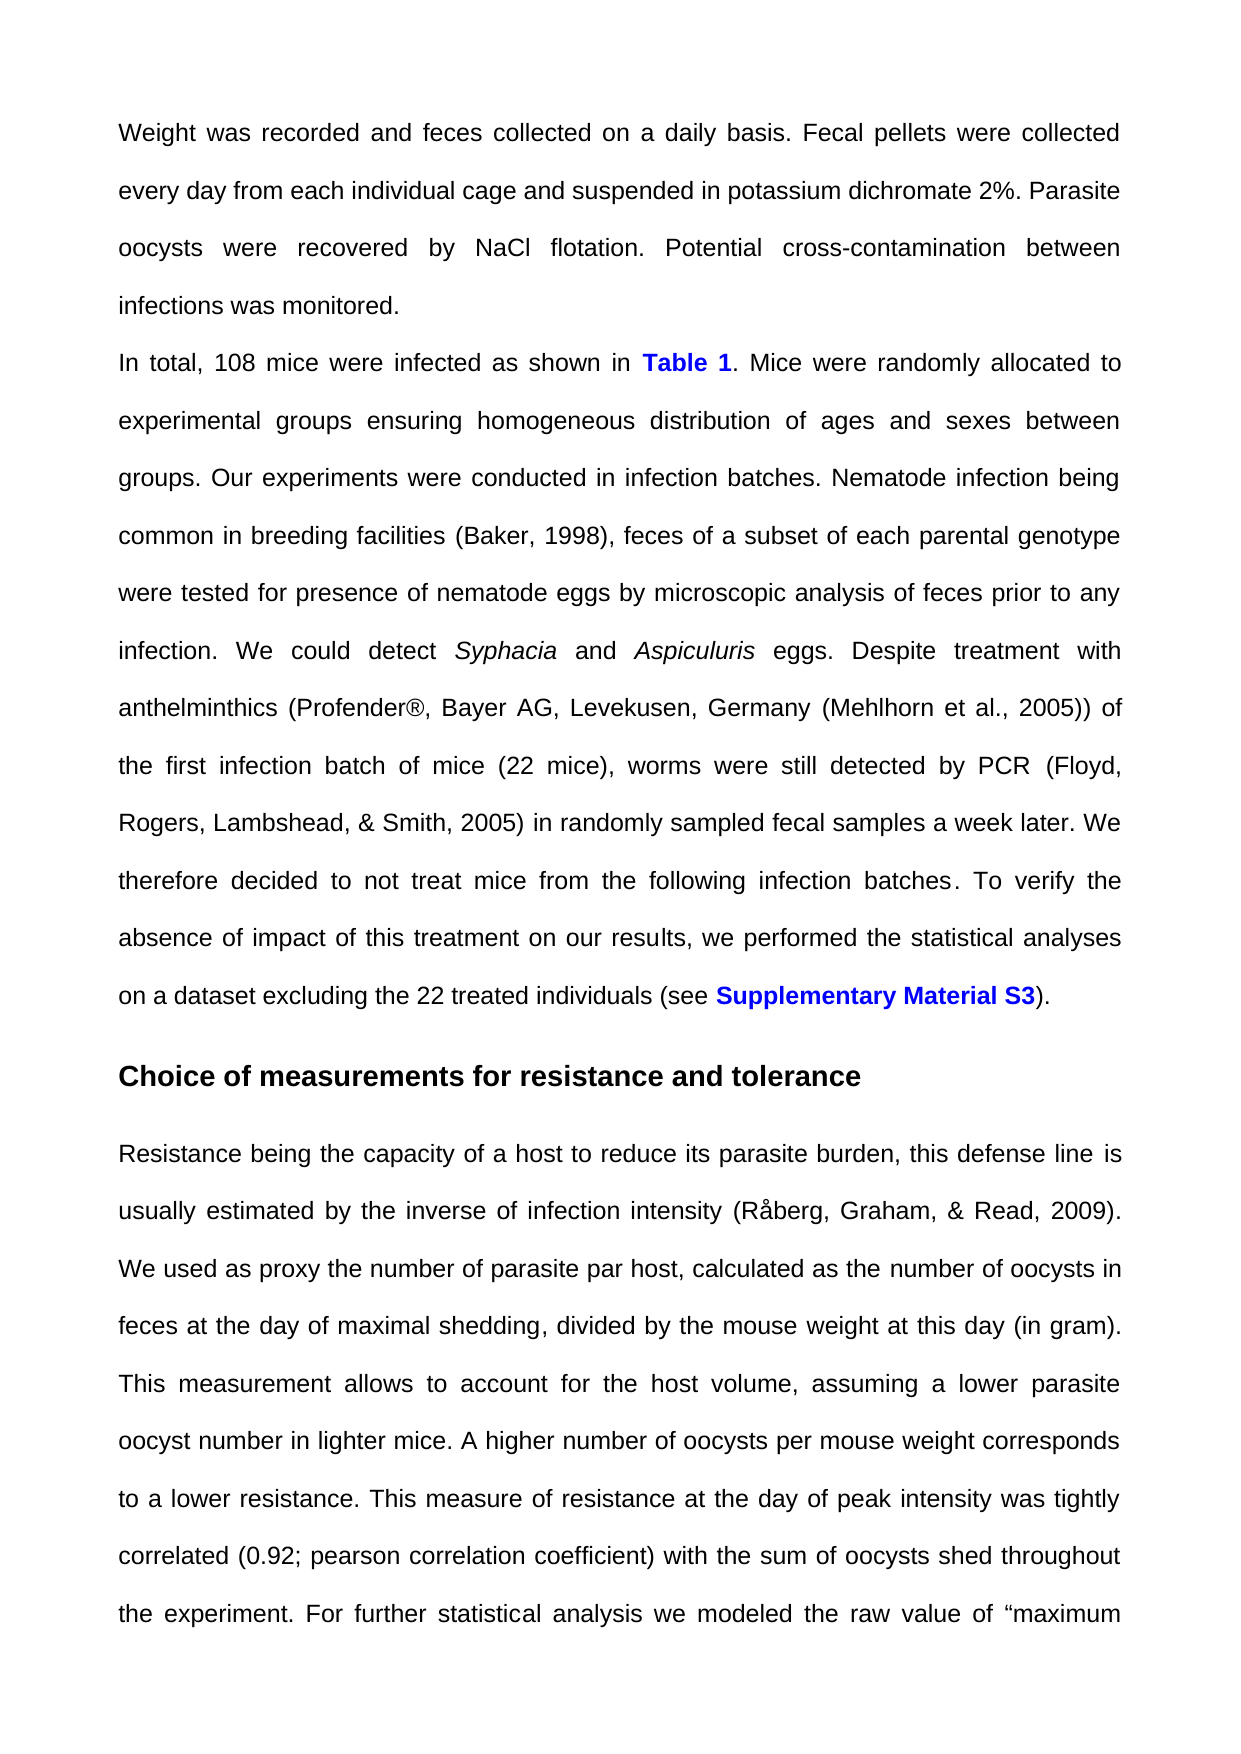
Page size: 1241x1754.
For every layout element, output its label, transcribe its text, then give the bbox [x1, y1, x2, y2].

text In total, 108 mice were infected as shown in Table 1. Mice were randomly allocated to experimental groups ensuring homogeneous distribution of ages and sexes between groups. Our experiments were conducted in infection batches. Nematode infection being common in breeding facilities (Baker, 1998), feces of a subset of each parental genotype were tested for presence of nematode eggs by microscopic analysis of feces prior to any infection. We could detect Syphacia and Aspiculuris eggs. Despite treatment with anthelminthics (Profender®, Bayer AG, Levekusen, Germany (Mehlhorn et al., 2005)) of the first infection batch of mice (22 mice), worms were still detected by PCR (Floyd, Rogers, Lambshead, & Smith, 2005) in randomly sampled fecal samples a week later. We therefore decided to not treat mice from the following infection batches. To verify the absence of impact of this treatment on our results, we performed the statistical analyses on a dataset excluding the 22 treated individuals (see Supplementary Material S3). [118, 348, 1122, 1009]
text Resistance being the capacity of a host to reduce its parasite burden, this defense line is usually estimated by the inverse of infection intensity (Råberg, Graham, & Read, 2009). We used as proxy the number of parasite par host, calculated as the number of oocysts in feces at the day of maximal shedding, divided by the mouse weight at this day (in gram). This measurement allows to account for the host volume, assuming a lower parasite oocyst number in lighter mice. A higher number of oocysts per mouse weight corresponds to a lower resistance. This measure of resistance at the day of peak intensity was tightly correlated (0.92; pearson correlation coefficient) with the sum of oocysts shed throughout the experiment. For further statistical analysis we modeled the raw value of “maximum [118, 1138, 1122, 1627]
subtitle Choice of measurements for resistance and tolerance [118, 1059, 1122, 1092]
text Weight was recorded and feces collected on a daily basis. Fecal pellets were collected every day from each individual cage and suspended in potassium dichromate 2%. Parasite oocysts were recovered by NaCl flotation. Potential cross-contamination between infections was monitored. [118, 118, 1122, 319]
